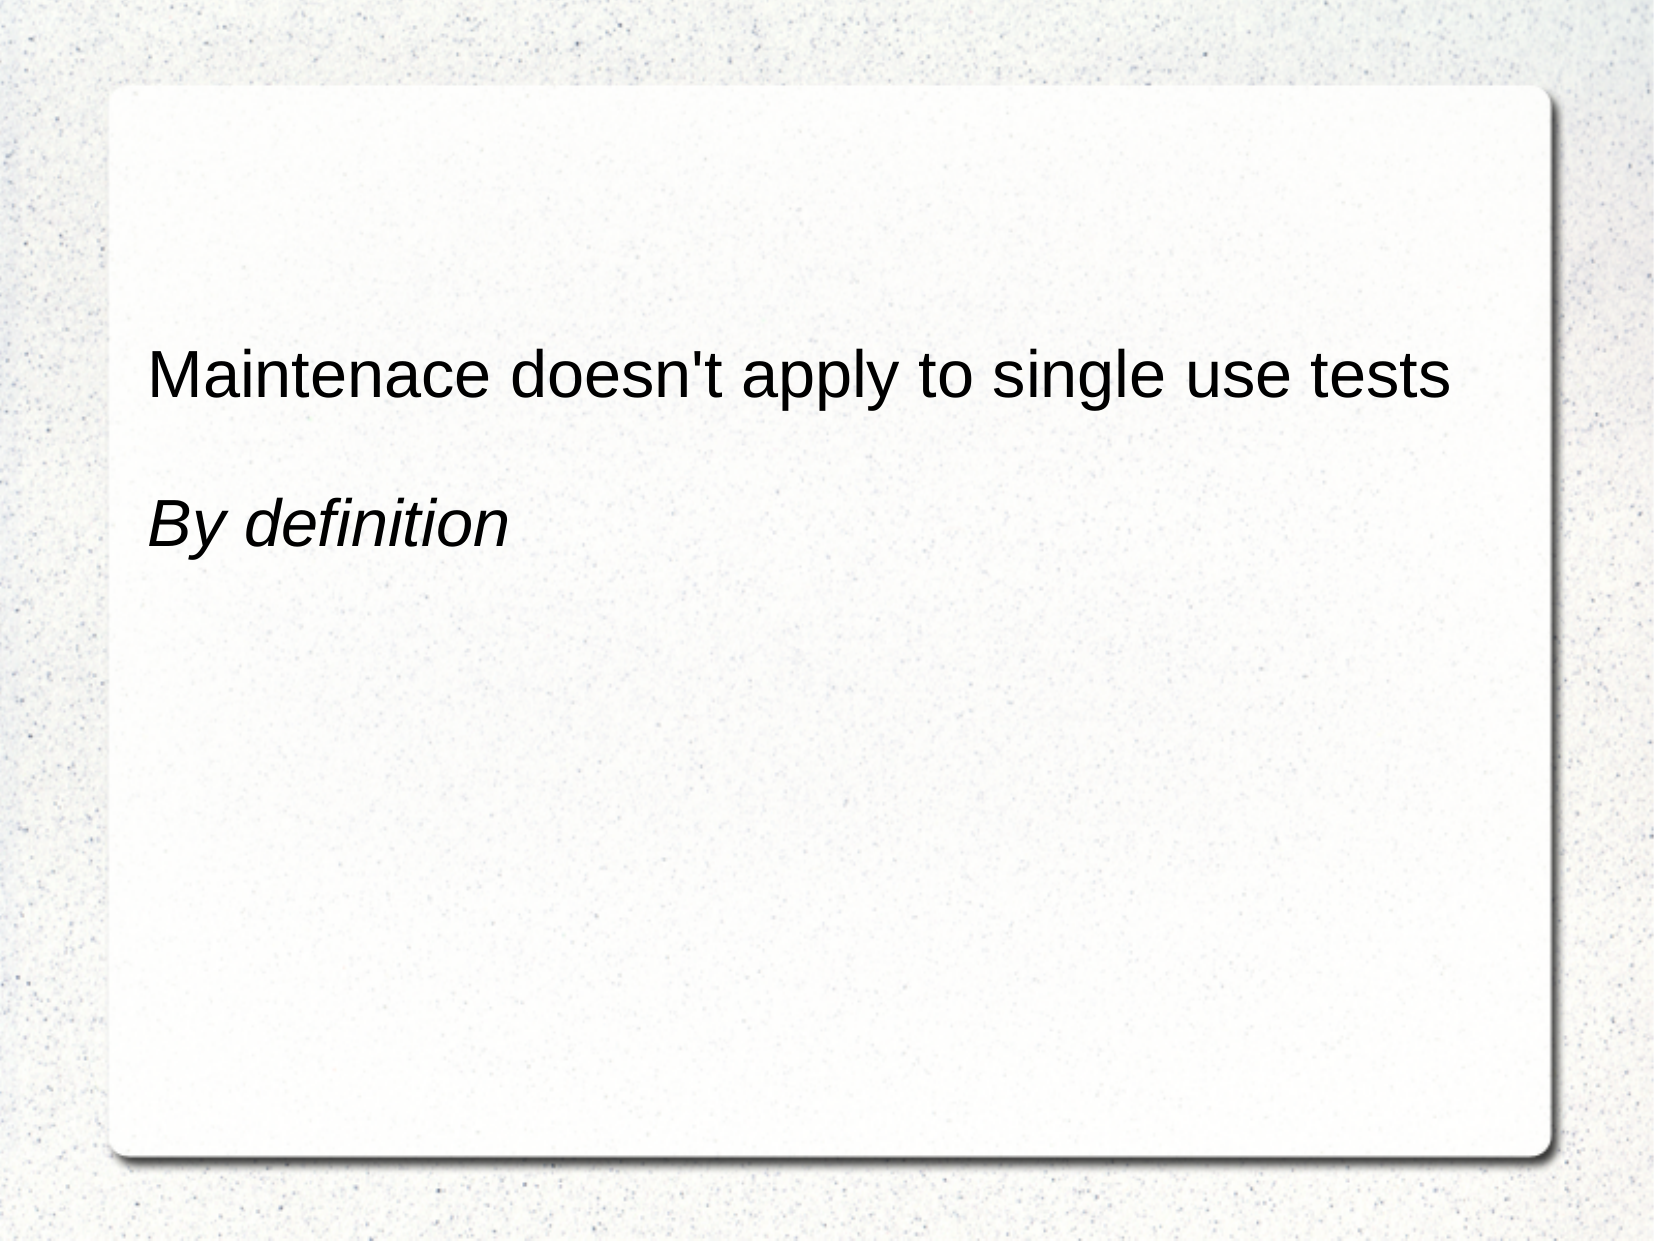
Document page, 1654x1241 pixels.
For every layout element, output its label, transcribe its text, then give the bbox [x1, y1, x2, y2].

subtitle Maintenace doesn't apply to single use tests By definition [147, 336, 1506, 987]
picture [0, 0, 1654, 1241]
